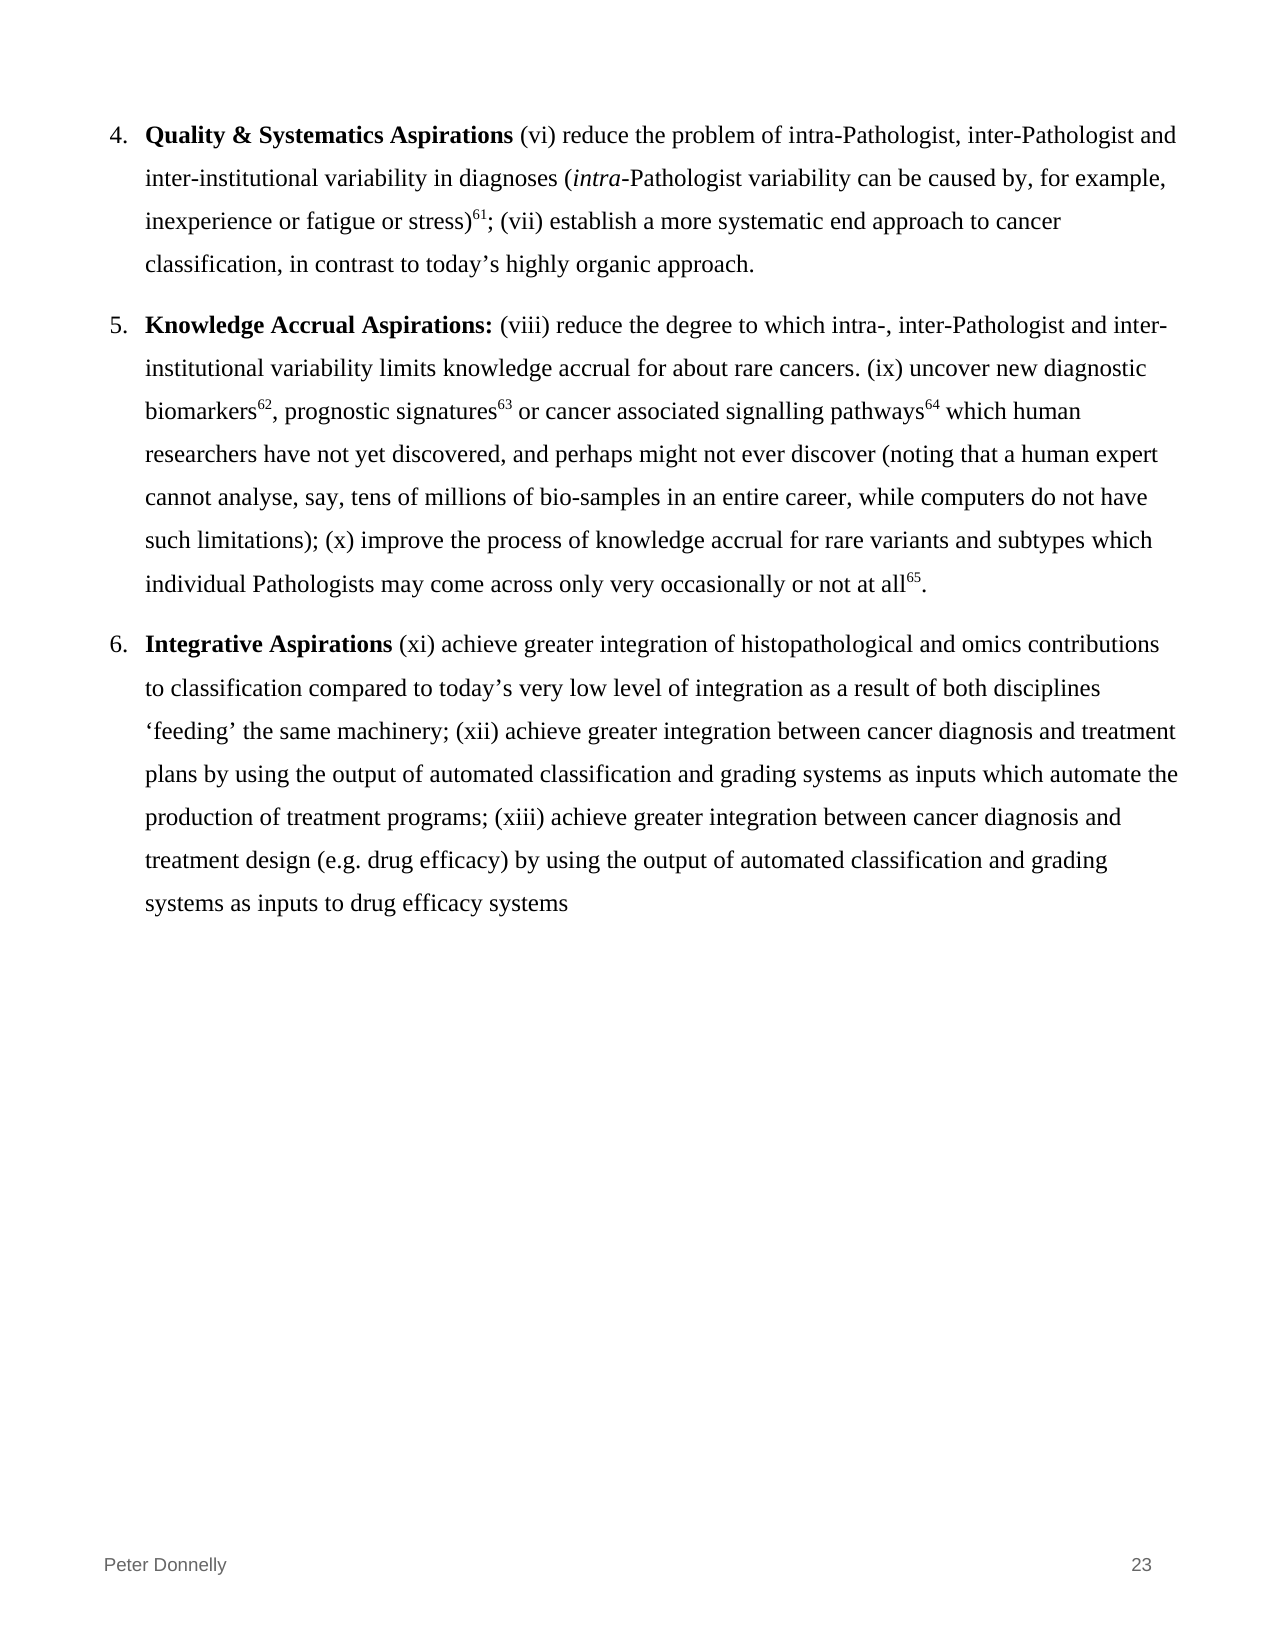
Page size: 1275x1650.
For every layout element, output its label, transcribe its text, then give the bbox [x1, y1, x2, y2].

list Integrative Aspirations (xi) achieve greater integration of histopathological and omics contributions to classification compared to today’s very low level of integration as a result of both disciplines ‘feeding’ the same machinery; (xii) achieve greater integration between cancer diagnosis and treatment plans by using the output of automated classification and grading systems as inputs which automate the production of treatment programs; (xiii) achieve greater integration between cancer diagnosis and treatment design (e.g. drug efficacy) by using the output of automated classification and grading systems as inputs to drug efficacy systems [109, 629, 1181, 917]
list Knowledge Accrual Aspirations: (viii) reduce the degree to which intra-, inter-Pathologist and inter-institutional variability limits knowledge accrual for about rare cancers. (ix) uncover new diagnostic biomarkers, prognostic signatures or cancer associated signalling pathways which human researchers have not yet discovered, and perhaps might not ever discover (noting that a human expert cannot analyse, say, tens of millions of bio-samples in an entire career, while computers do not have such limitations); (x) improve the process of knowledge accrual for rare variants and subtypes which individual Pathologists may come across only very occasionally or not at all. [109, 310, 1181, 597]
list Quality & Systematics Aspirations (vi) reduce the problem of intra-Pathologist, inter-Pathologist and inter-institutional variability in diagnoses (intra-Pathologist variability can be caused by, for example, inexperience or fatigue or stress); (vii) establish a more systematic end approach to cancer classification, in contrast to today’s highly organic approach. [109, 120, 1181, 278]
